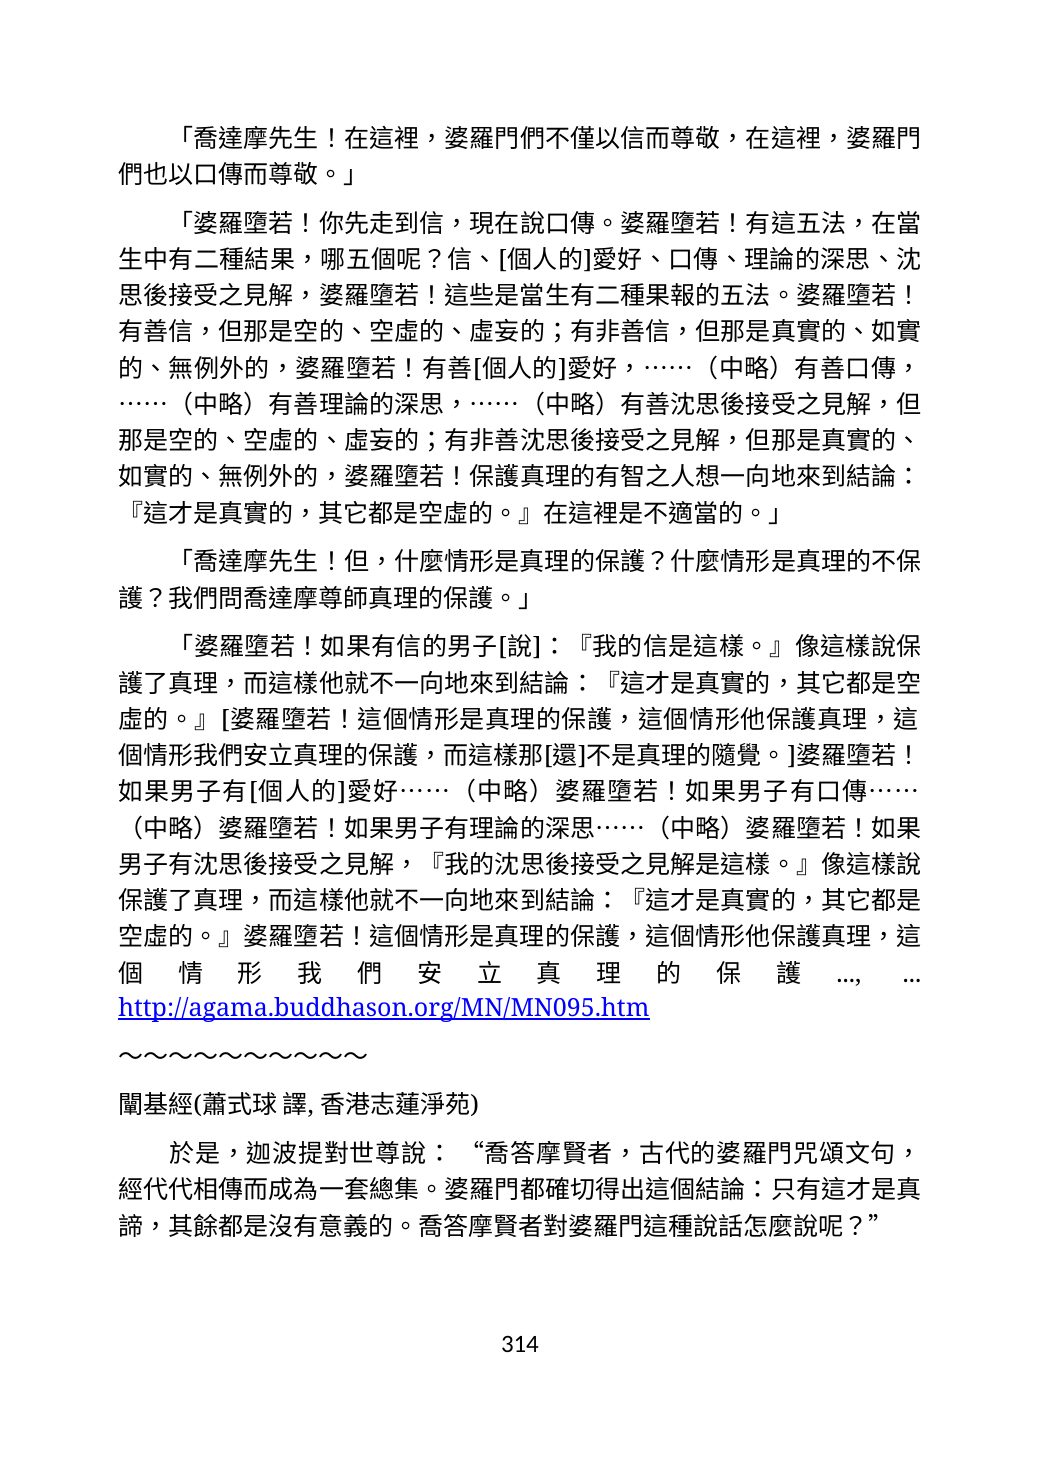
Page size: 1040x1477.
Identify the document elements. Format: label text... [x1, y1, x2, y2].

text 闡基經(蕭式球 譯, 香港志蓮淨苑) [118, 1085, 921, 1121]
text 「婆羅墮若！你先走到信，現在說口傳。婆羅墮若！有這五法，在當生中有二種結果，哪五個呢？信、[個人的]愛好、口傳、理論的深思、沈思後接受之見解，婆羅墮若！這些是當生有二種果報的五法。婆羅墮若！有善信，但那是空的、空虛的、虛妄的；有非善信，但那是真實的、如實的、無例外的，婆羅墮若！有善[個人的]愛好，……（中略）有善口傳，……（中略）有善理論的深思，……（中略）有善沈思後接受之見解，但那是空的、空虛的、虛妄的；有非善沈思後接受之見解，但那是真實的、如實的、無例外的，婆羅墮若！保護真理的有智之人想一向地來到結論：『這才是真實的，其它都是空虛的。』在這裡是不適當的。」 [118, 203, 921, 529]
text 「婆羅墮若！如果有信的男子[說]：『我的信是這樣。』像這樣說保護了真理，而這樣他就不一向地來到結論：『這才是真實的，其它都是空虛的。』[婆羅墮若！這個情形是真理的保護，這個情形他保護真理，這個情形我們安立真理的保護，而這樣那[還]不是真理的隨覺。]婆羅墮若！如果男子有[個人的]愛好……（中略）婆羅墮若！如果男子有口傳……（中略）婆羅墮若！如果男子有理論的深思……（中略）婆羅墮若！如果男子有沈思後接受之見解，『我的沈思後接受之見解是這樣。』像這樣說保護了真理，而這樣他就不一向地來到結論：『這才是真實的，其它都是空虛的。』婆羅墮若！這個情形是真理的保護，這個情形他保護真理，這個情形我們安立真理的保護..., ... http://agama.buddhason.org/MN/MN095.htm [118, 627, 921, 1023]
text 「喬達摩先生！但，什麼情形是真理的保護？什麼情形是真理的不保護？我們問喬達摩尊師真理的保護。」 [118, 542, 921, 614]
text 「喬達摩先生！在這裡，婆羅門們不僅以信而尊敬，在這裡，婆羅門們也以口傳而尊敬。」 [118, 118, 921, 191]
text ～～～～～～～～～～ [118, 1036, 921, 1072]
text 於是，迦波提對世尊說： “喬答摩賢者，古代的婆羅門咒頌文句，經代代相傳而成為一套總集。婆羅門都確切得出這個結論：只有這才是真諦，其餘都是沒有意義的。喬答摩賢者對婆羅門這種說話怎麼說呢？” [118, 1133, 921, 1242]
